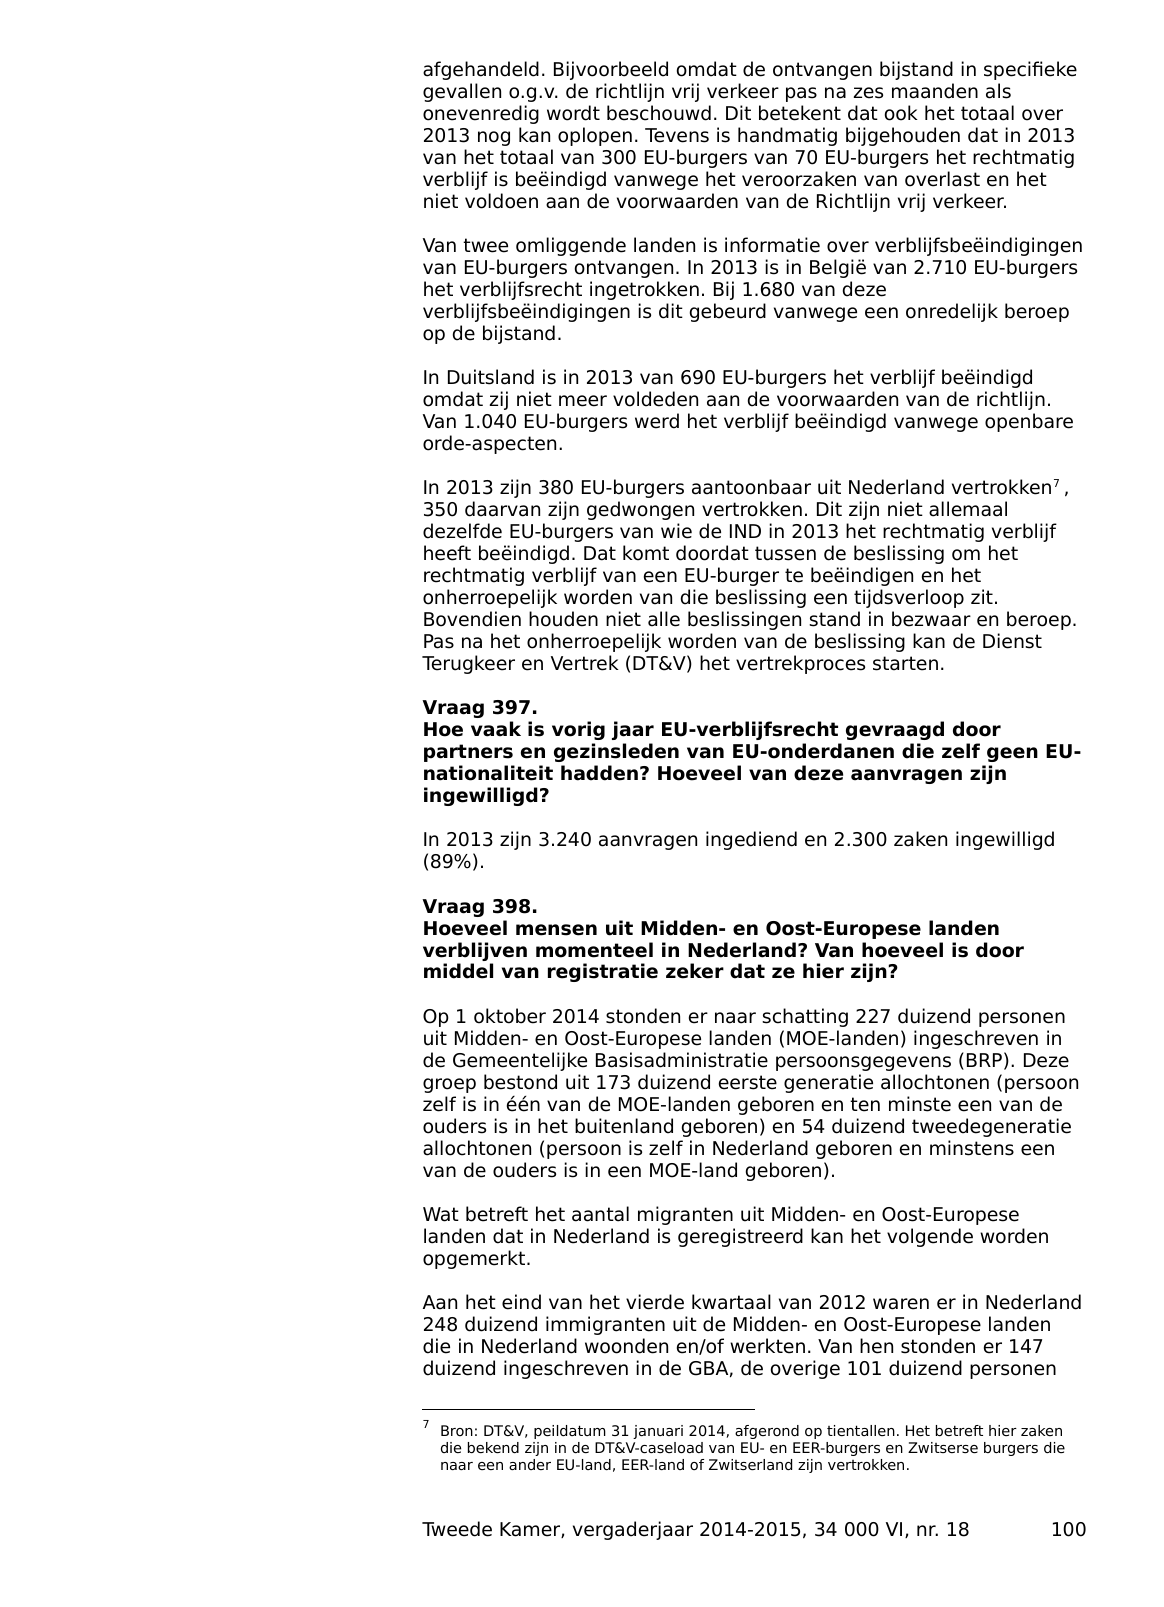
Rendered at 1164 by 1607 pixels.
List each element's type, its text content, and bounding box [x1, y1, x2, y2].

text Bron: DT&V, peildatum 31 januari 2014, afgerond op tientallen. Het betreft hier zaken die bekend zijn in de DT&V-caseload van EU- en EER-burgers en Zwitserse burgers die naar een ander EU-land, EER-land of Zwitserland zijn vertrokken. [422, 1418, 1087, 1474]
text afgehandeld. Bijvoorbeeld omdat de ontvangen bijstand in specifieke gevallen o.g.v. de richtlijn vrij verkeer pas na zes maanden als onevenredig wordt beschouwd. Dit betekent dat ook het totaal over 2013 nog kan oplopen. Tevens is handmatig bijgehouden dat in 2013 van het totaal van 300 EU-burgers van 70 EU-burgers het rechtmatig verblijf is beëindigd vanwege het veroorzaken van overlast en het niet voldoen aan de voorwaarden van de Richtlijn vrij verkeer. [422, 59, 1087, 213]
text Aan het eind van het vierde kwartaal van 2012 waren er in Nederland 248 duizend immigranten uit de Midden- en Oost-Europese landen die in Nederland woonden en/of werkten. Van hen stonden er 147 duizend ingeschreven in de GBA, de overige 101 duizend personen [422, 1292, 1087, 1380]
text In 2013 zijn 380 EU-burgers aantoonbaar uit Nederland vertrokken, 350 daarvan zijn gedwongen vertrokken. Dit zijn niet allemaal dezelfde EU-burgers van wie de IND in 2013 het rechtmatig verblijf heeft beëindigd. Dat komt doordat tussen de beslissing om het rechtmatig verblijf van een EU-burger te beëindigen en het onherroepelijk worden van die beslissing een tijdsverloop zit. Bovendien houden niet alle beslissingen stand in bezwaar en beroep. Pas na het onherroepelijk worden van de beslissing kan de Dienst Terugkeer en Vertrek (DT&V) het vertrekproces starten. [422, 477, 1087, 675]
text In Duitsland is in 2013 van 690 EU-burgers het verblijf beëindigd omdat zij niet meer voldeden aan de voorwaarden van de richtlijn. Van 1.040 EU-burgers werd het verblijf beëindigd vanwege openbare orde-aspecten. [422, 367, 1087, 455]
text Vraag 398. [422, 896, 1087, 917]
text Hoe vaak is vorig jaar EU-verblijfsrecht gevraagd door partners en gezinsleden van EU-onderdanen die zelf geen EU-nationaliteit hadden? Hoeveel van deze aanvragen zijn ingewilligd? [422, 719, 1087, 807]
text Op 1 oktober 2014 stonden er naar schatting 227 duizend personen uit Midden- en Oost-Europese landen (MOE-landen) ingeschreven in de Gemeentelijke Basisadministratie persoonsgegevens (BRP). Deze groep bestond uit 173 duizend eerste generatie allochtonen (persoon zelf is in één van de MOE-landen geboren en ten minste een van de ouders is in het buitenland geboren) en 54 duizend tweedegeneratie allochtonen (persoon is zelf in Nederland geboren en minstens een van de ouders is in een MOE-land geboren). [422, 1006, 1087, 1181]
text Wat betreft het aantal migranten uit Midden- en Oost-Europese landen dat in Nederland is geregistreerd kan het volgende worden opgemerkt. [422, 1204, 1087, 1269]
text Hoeveel mensen uit Midden- en Oost-Europese landen verblijven momenteel in Nederland? Van hoeveel is door middel van registratie zeker dat ze hier zijn? [422, 917, 1087, 983]
text Vraag 397. [422, 697, 1087, 719]
text Van twee omliggende landen is informatie over verblijfsbeëindigingen van EU-burgers ontvangen. In 2013 is in België van 2.710 EU-burgers het verblijfsrecht ingetrokken. Bij 1.680 van deze verblijfsbeëindigingen is dit gebeurd vanwege een onredelijk beroep op de bijstand. [422, 235, 1087, 345]
text In 2013 zijn 3.240 aanvragen ingediend en 2.300 zaken ingewilligd (89%). [422, 829, 1087, 873]
